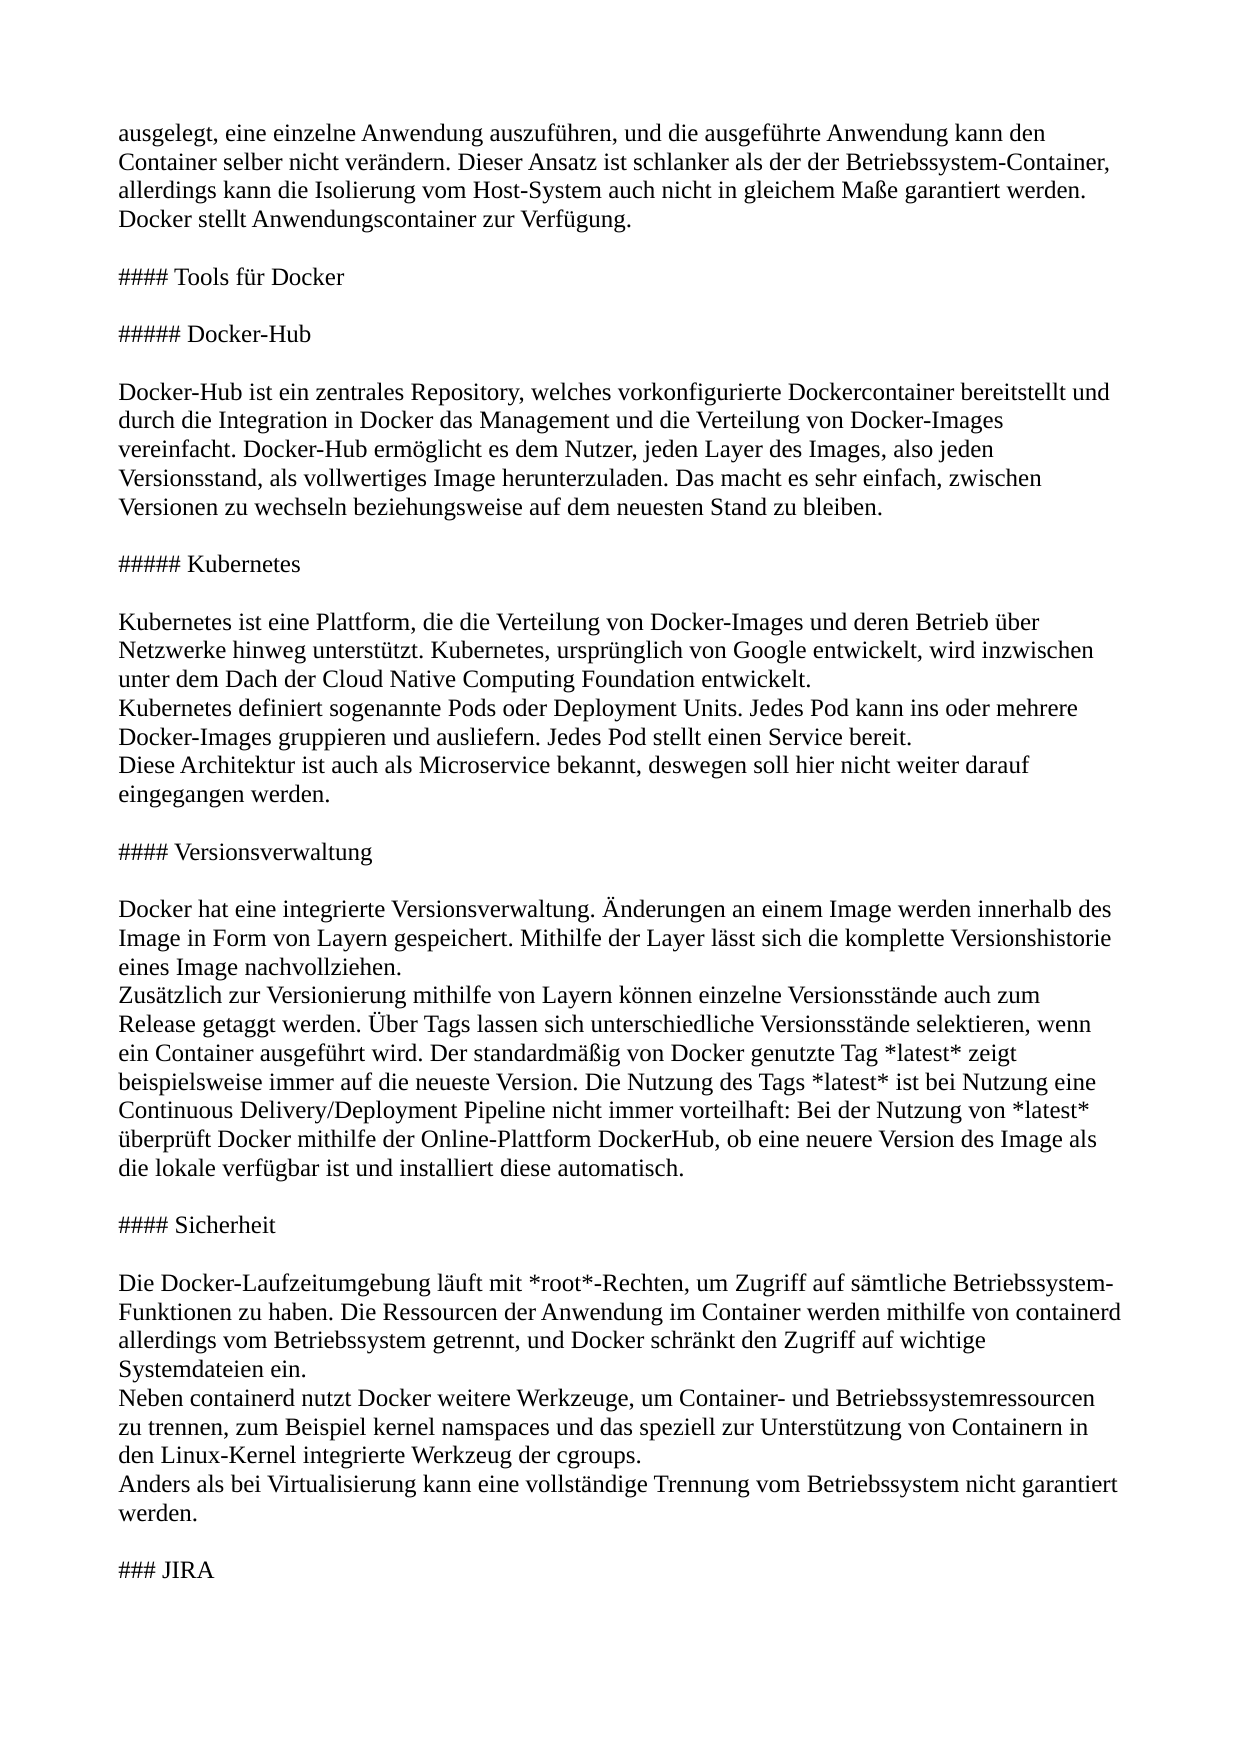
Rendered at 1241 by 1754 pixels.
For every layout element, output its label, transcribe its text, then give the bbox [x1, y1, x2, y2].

text Kubernetes ist eine Plattform, die die Verteilung von Docker-Images und deren Betrieb über Netzwerke hinweg unterstützt. Kubernetes, ursprünglich von Google entwickelt, wird inzwischen unter dem Dach der Cloud Native Computing Foundation entwickelt. [118, 607, 1122, 693]
text #### Sicherheit [118, 1211, 1122, 1239]
text ausgelegt, eine einzelne Anwendung auszuführen, und die ausgeführte Anwendung kann den Container selber nicht verändern. Dieser Ansatz ist schlanker als der der Betriebssystem-Container, allerdings kann die Isolierung vom Host-System auch nicht in gleichem Maße garantiert werden. Docker stellt Anwendungscontainer zur Verfügung. [118, 118, 1122, 233]
text Docker-Hub ist ein zentrales Repository, welches vorkonfigurierte Dockercontainer bereitstellt und durch die Integration in Docker das Management und die Verteilung von Docker-Images vereinfacht. Docker-Hub ermöglicht es dem Nutzer, jeden Layer des Images, also jeden Versionsstand, als vollwertiges Image herunterzuladen. Das macht es sehr einfach, zwischen Versionen zu wechseln beziehungsweise auf dem neuesten Stand zu bleiben. [118, 377, 1122, 521]
text Docker hat eine integrierte Versionsverwaltung. Änderungen an einem Image werden innerhalb des Image in Form von Layern gespeichert. Mithilfe der Layer lässt sich die komplette Versionshistorie eines Image nachvollziehen. [118, 894, 1122, 981]
text Die Docker-Laufzeitumgebung läuft mit *root*-Rechten, um Zugriff auf sämtliche Betriebssystem-Funktionen zu haben. Die Ressourcen der Anwendung im Container werden mithilfe von containerd allerdings vom Betriebssystem getrennt, und Docker schränkt den Zugriff auf wichtige Systemdateien ein. [118, 1268, 1122, 1383]
text Anders als bei Virtualisierung kann eine vollständige Trennung vom Betriebssystem nicht garantiert werden. [118, 1469, 1122, 1527]
text ### JIRA [118, 1556, 1122, 1584]
text ##### Kubernetes [118, 549, 1122, 578]
text #### Versionsverwaltung [118, 837, 1122, 866]
text Neben containerd nutzt Docker weitere Werkzeuge, um Container- und Betriebssystemressourcen zu trennen, zum Beispiel kernel namspaces und das speziell zur Unterstützung von Containern in den Linux-Kernel integrierte Werkzeug der cgroups. [118, 1383, 1122, 1469]
text ##### Docker-Hub [118, 319, 1122, 348]
text Zusätzlich zur Versionierung mithilfe von Layern können einzelne Versionsstände auch zum Release getaggt werden. Über Tags lassen sich unterschiedliche Versionsstände selektieren, wenn ein Container ausgeführt wird. Der standardmäßig von Docker genutzte Tag *latest* zeigt beispielsweise immer auf die neueste Version. Die Nutzung des Tags *latest* ist bei Nutzung eine Continuous Delivery/Deployment Pipeline nicht immer vorteilhaft: Bei der Nutzung von *latest* überprüft Docker mithilfe der Online-Plattform DockerHub, ob eine neuere Version des Image als die lokale verfügbar ist und installiert diese automatisch. [118, 981, 1122, 1182]
text Kubernetes definiert sogenannte Pods oder Deployment Units. Jedes Pod kann ins oder mehrere Docker-Images gruppieren und ausliefern. Jedes Pod stellt einen Service bereit. [118, 693, 1122, 751]
text Diese Architektur ist auch als Microservice bekannt, deswegen soll hier nicht weiter darauf eingegangen werden. [118, 751, 1122, 808]
text #### Tools für Docker [118, 262, 1122, 291]
